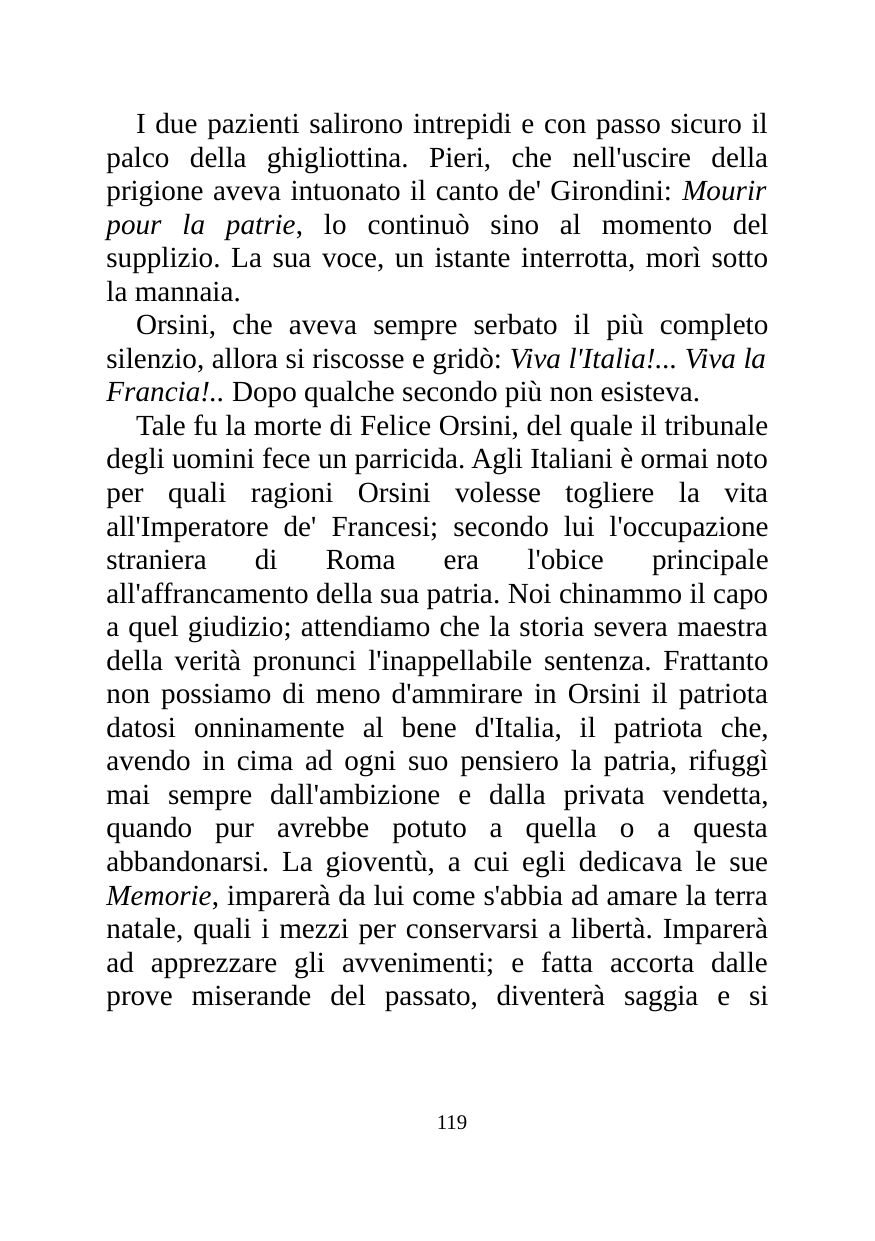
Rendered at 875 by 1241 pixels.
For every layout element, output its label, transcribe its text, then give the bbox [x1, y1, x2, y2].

text Tale fu la morte di Felice Orsini, del quale il tribunale degli uomini fece un parricida. Agli Italiani è ormai noto per quali ragioni Orsini volesse togliere la vita all'Imperatore de' Francesi; secondo lui l'occupazione straniera di Roma era l'obice principale all'affrancamento della sua patria. Noi chinammo il capo a quel giudizio; attendiamo che la storia severa maestra della verità pronunci l'inappellabile sentenza. Frattanto non possiamo di meno d'ammirare in Orsini il patriota datosi onninamente al bene d'Italia, il patriota che, avendo in cima ad ogni suo pensiero la patria, rifuggì mai sempre dall'ambizione e dalla privata vendetta, quando pur avrebbe potuto a quella o a questa abbandonarsi. La gioventù, a cui egli dedicava le sue Memorie, imparerà da lui come s'abbia ad amare la terra natale, quali i mezzi per conservarsi a libertà. Imparerà ad apprezzare gli avvenimenti; e fatta accorta dalle prove miserande del passato, diventerà saggia e si [106, 408, 769, 1012]
text Orsini, che aveva sempre serbato il più completo silenzio, allora si riscosse e gridò: Viva l'Italia!... Viva la Francia!.. Dopo qualche secondo più non esisteva. [106, 307, 769, 408]
text I due pazienti salirono intrepidi e con passo sicuro il palco della ghigliottina. Pieri, che nell'uscire della prigione aveva intuonato il canto de' Girondini: Mourir pour la patrie, lo continuò sino al momento del supplizio. La sua voce, un istante interrotta, morì sotto la mannaia. [106, 106, 769, 307]
